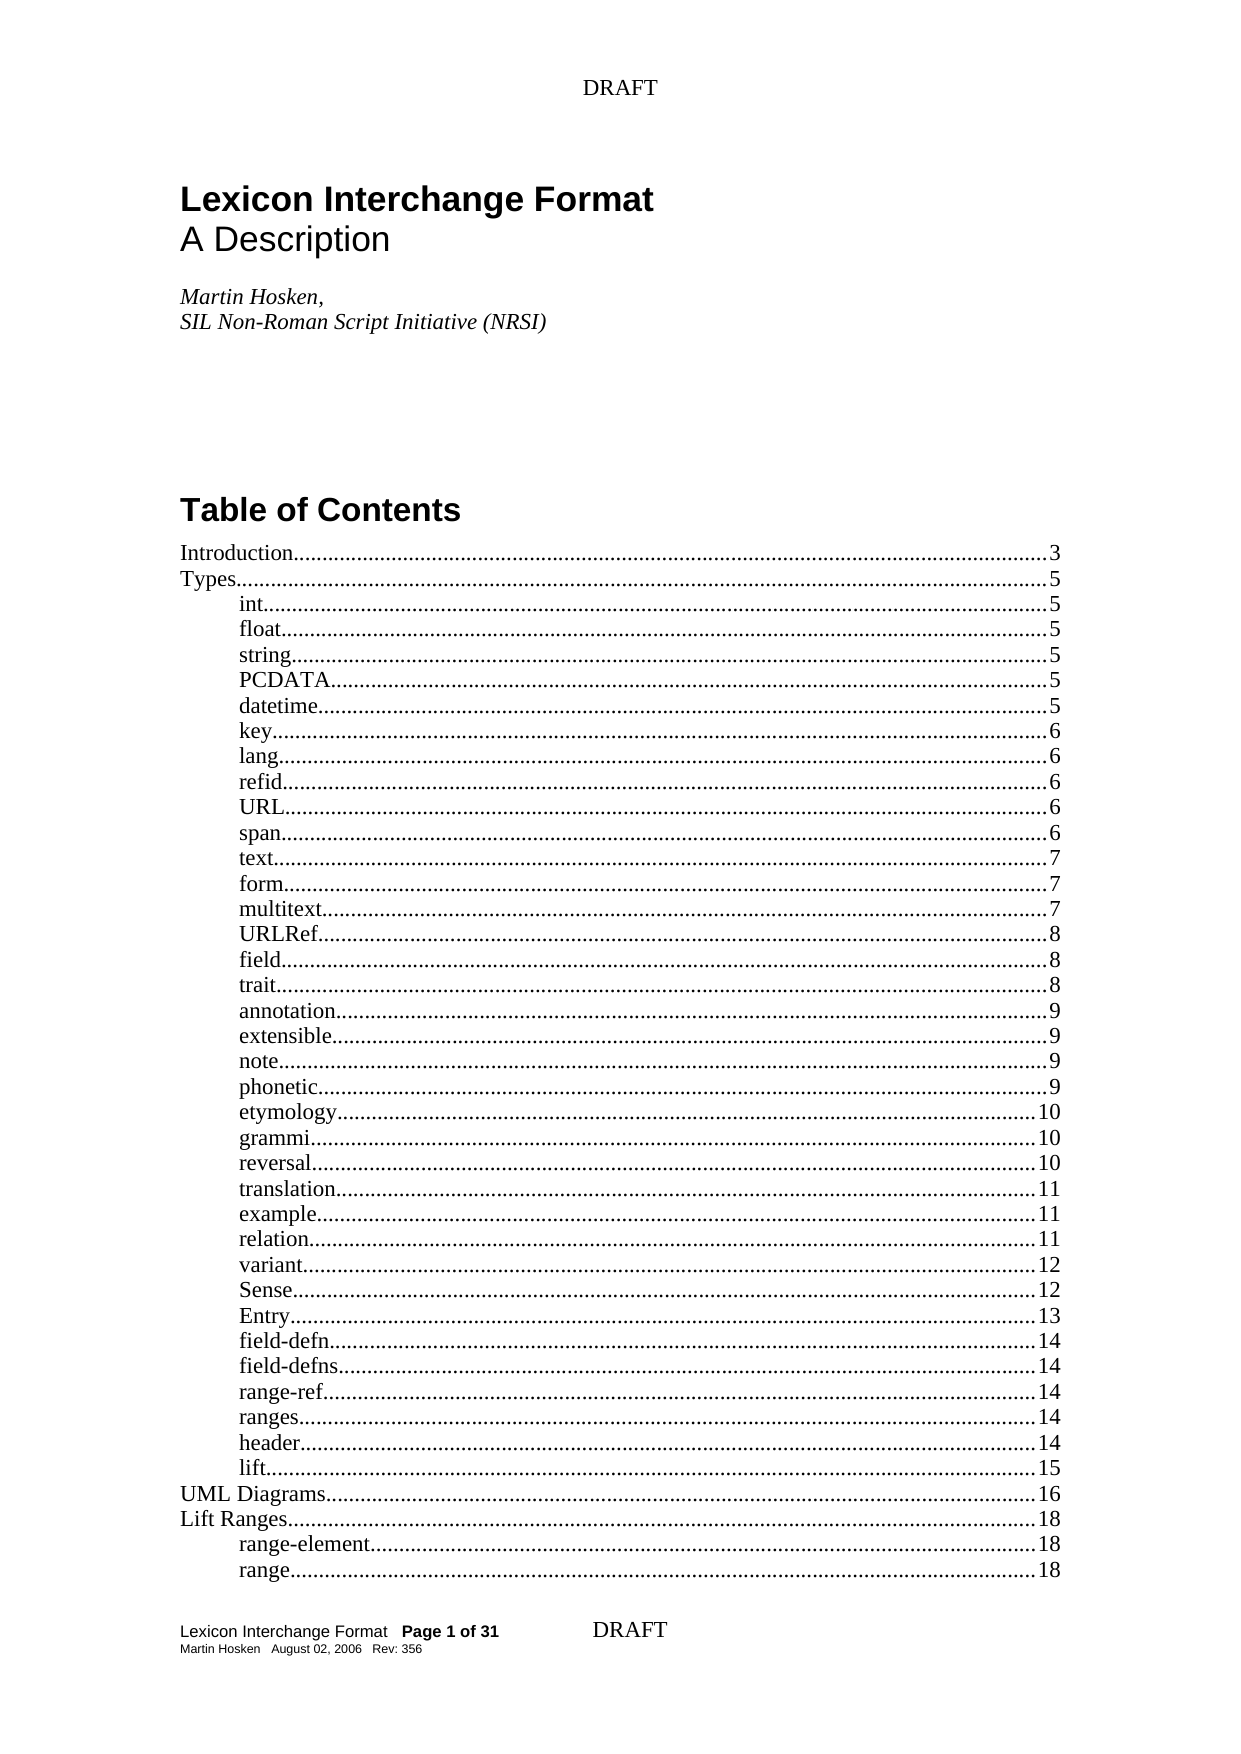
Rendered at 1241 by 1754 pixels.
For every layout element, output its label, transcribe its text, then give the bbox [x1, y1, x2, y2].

text datetime 5 [239, 693, 1061, 718]
text range-ref 14 [239, 1379, 1061, 1404]
subtitle A Description [180, 219, 1061, 259]
text grammi 10 [239, 1125, 1061, 1150]
title Lexicon Interchange Format [180, 179, 1061, 219]
text field-defn 14 [239, 1328, 1061, 1353]
text field 8 [239, 947, 1061, 972]
text UML Diagrams 16 [180, 1481, 1061, 1506]
text etymology 10 [239, 1099, 1061, 1125]
text Sense 12 [239, 1277, 1061, 1303]
text lift 15 [239, 1455, 1061, 1481]
text URLRef 8 [239, 921, 1061, 947]
text URL 6 [239, 794, 1061, 820]
text phonetic 9 [239, 1074, 1061, 1099]
text example 11 [239, 1201, 1061, 1226]
text ranges 14 [239, 1404, 1061, 1430]
text multitext 7 [239, 896, 1061, 921]
text form 7 [239, 871, 1061, 896]
text extensible 9 [239, 1023, 1061, 1048]
text trait 8 [239, 972, 1061, 998]
text Types 5 [180, 566, 1061, 591]
text reversal 10 [239, 1150, 1061, 1176]
text refid 6 [239, 769, 1061, 794]
text key 6 [239, 718, 1061, 743]
text int 5 [239, 591, 1061, 616]
text Introduction 3 [180, 540, 1061, 566]
text Entry 13 [239, 1303, 1061, 1328]
text string 5 [239, 642, 1061, 667]
text field-defns 14 [239, 1353, 1061, 1379]
text annotation 9 [239, 998, 1061, 1023]
text range 18 [239, 1557, 1061, 1582]
text float 5 [239, 616, 1061, 642]
text header 14 [239, 1430, 1061, 1455]
text note 9 [239, 1048, 1061, 1074]
text lang 6 [239, 743, 1061, 769]
text span 6 [239, 820, 1061, 845]
text text 7 [239, 845, 1061, 871]
text variant 12 [239, 1252, 1061, 1277]
text relation 11 [239, 1226, 1061, 1252]
text translation 11 [239, 1176, 1061, 1201]
text Lift Ranges 18 [180, 1506, 1061, 1531]
text range-element 18 [239, 1531, 1061, 1557]
text Martin Hosken, SIL Non-Roman Script Initiative (NRSI) [180, 284, 1061, 334]
subtitle Table of Contents [180, 491, 1061, 528]
text PCDATA 5 [239, 667, 1061, 693]
